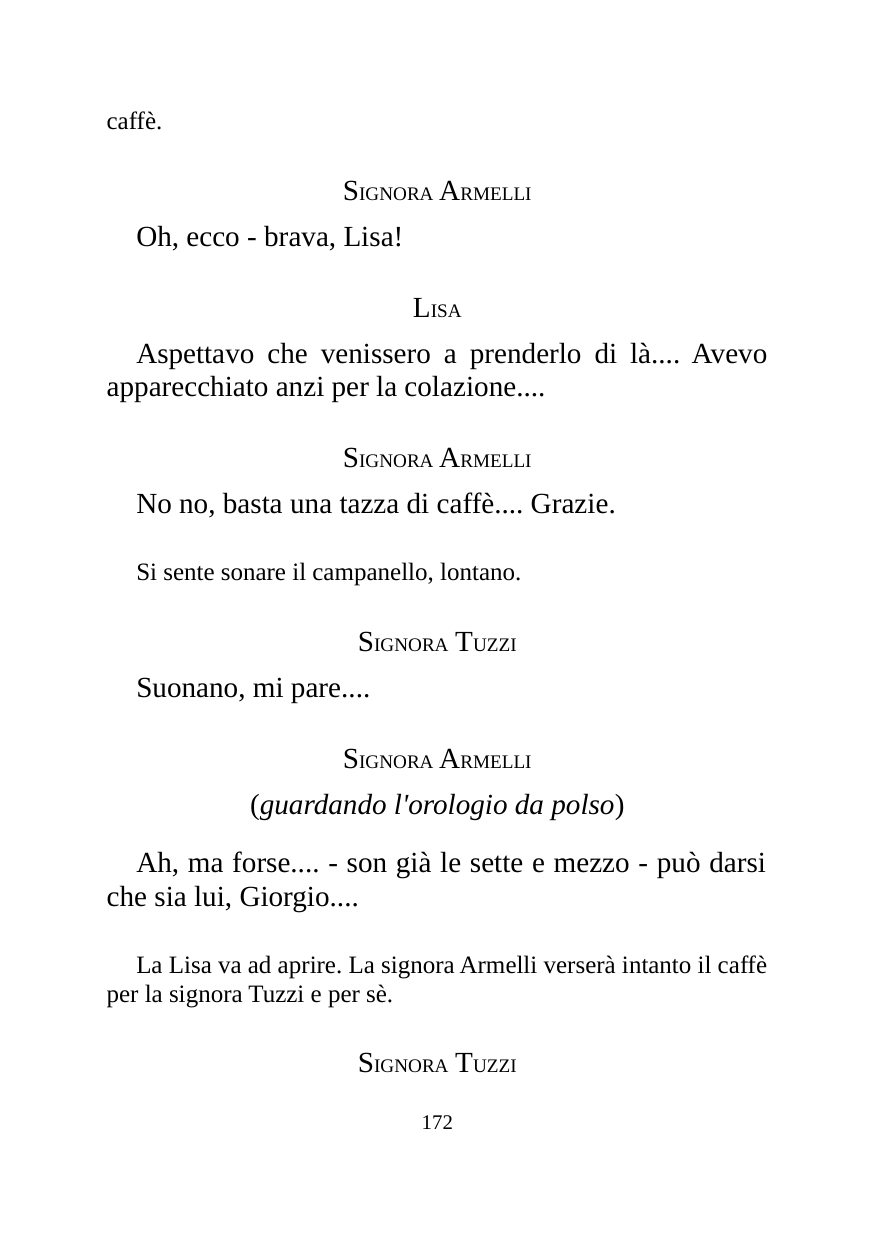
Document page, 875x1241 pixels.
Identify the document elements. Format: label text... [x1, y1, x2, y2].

text (guardando l'orologio da polso) [106, 787, 768, 820]
text Signora Armelli [106, 173, 768, 206]
text La Lisa va ad aprire. La signora Armelli verserà intanto il caffè per la signora Tuzzi e per sè. [106, 950, 768, 1007]
text Signora Tuzzi [106, 1045, 768, 1078]
text Lisa [106, 290, 768, 323]
text Si sente sonare il campanello, lontano. [106, 557, 768, 586]
text Signora Armelli [106, 440, 768, 474]
text Aspettavo che venissero a prenderlo di là.... Avevo apparecchiato anzi per la colazione.... [106, 336, 768, 403]
text Ah, ma forse.... - son già le sette e mezzo - può darsi che sia lui, Giorgio.... [106, 845, 768, 912]
text caffè. [106, 106, 768, 135]
text Suonano, mi pare.... [106, 670, 768, 703]
text Signora Armelli [106, 741, 768, 774]
text Signora Tuzzi [106, 624, 768, 657]
text Oh, ecco - brava, Lisa! [106, 219, 768, 252]
text No no, basta una tazza di caffè.... Grazie. [106, 486, 768, 520]
